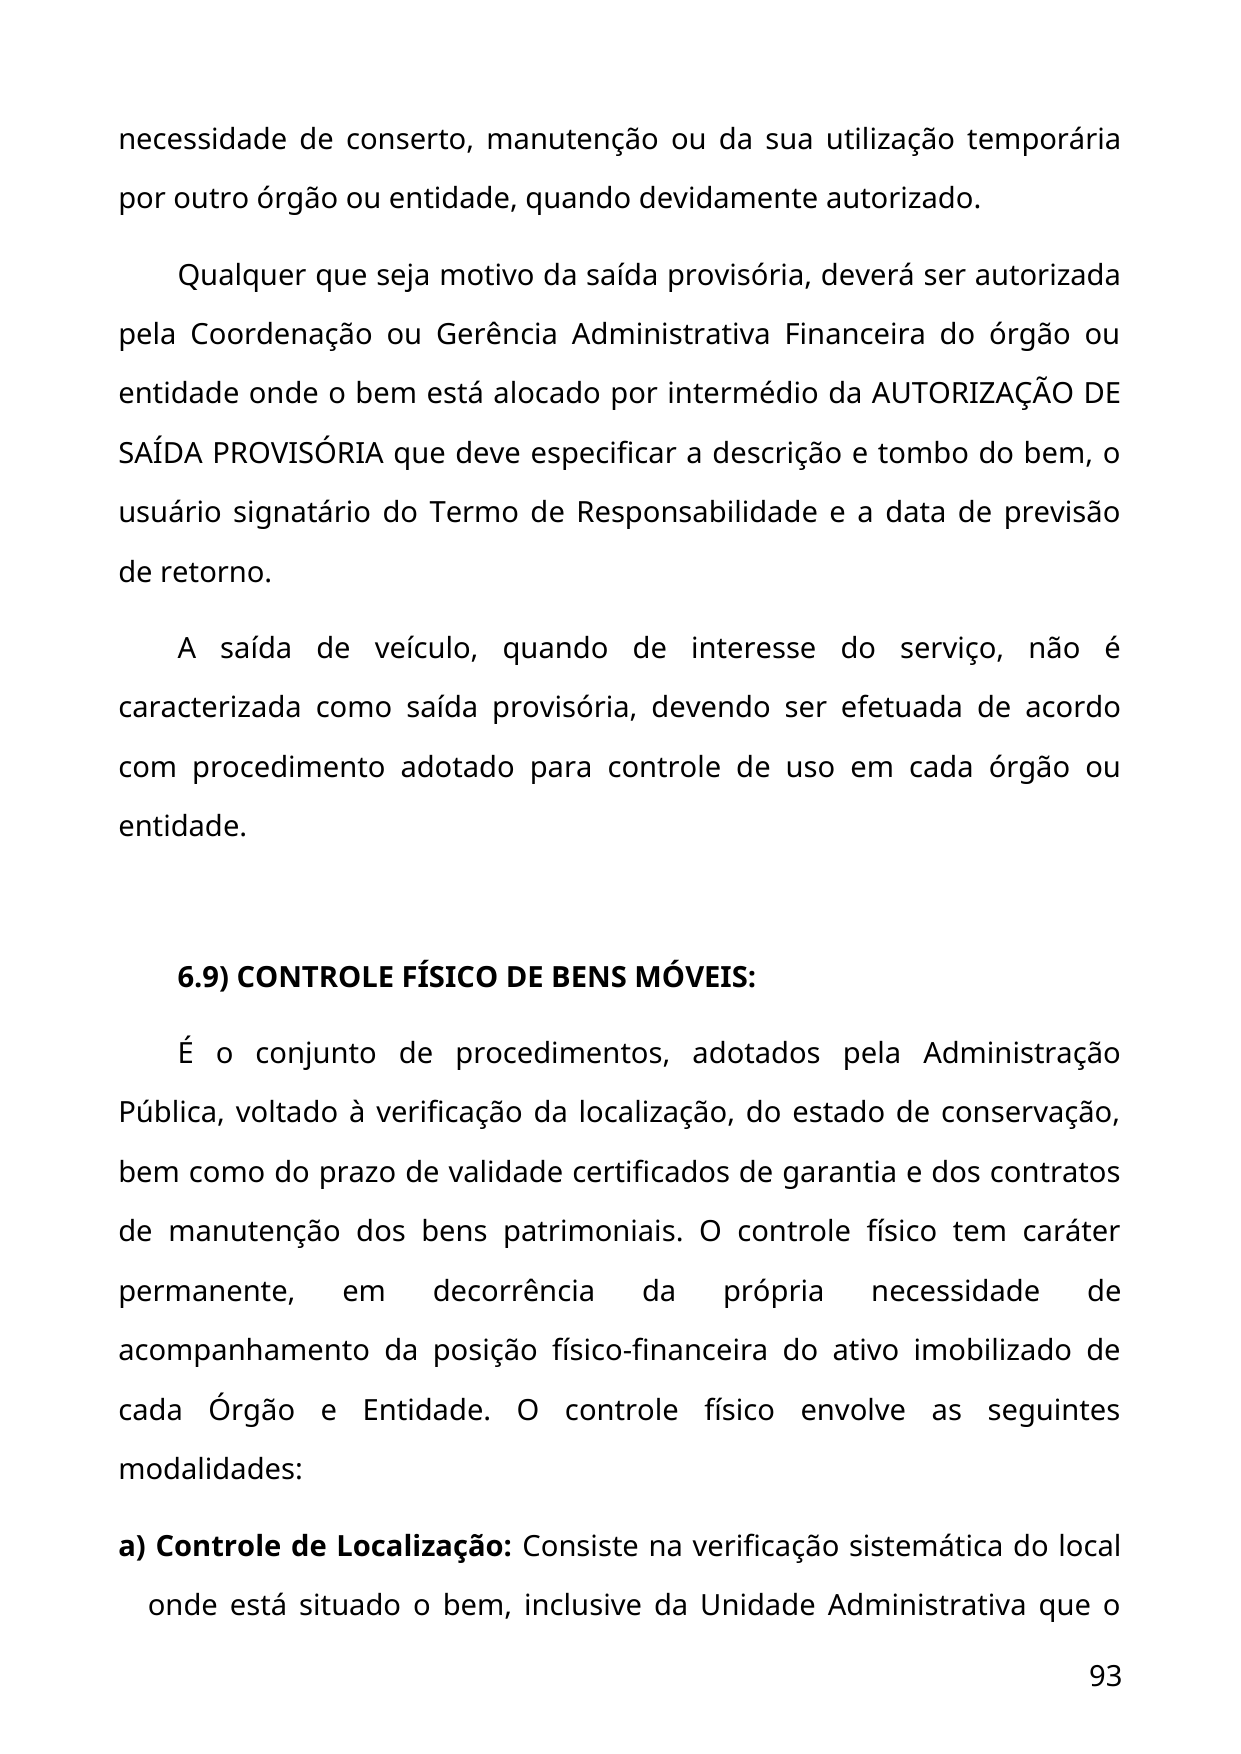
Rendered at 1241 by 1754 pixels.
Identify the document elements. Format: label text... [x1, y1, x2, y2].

text É o conjunto de procedimentos, adotados pela Administração Pública, voltado à verificação da localização, do estado de conservação, bem como do prazo de validade certificados de garantia e dos contratos de manutenção dos bens patrimoniais. O controle físico tem caráter permanente, em decorrência da própria necessidade de acompanhamento da posição físico-financeira do ativo imobilizado de cada Órgão e Entidade. O controle físico envolve as seguintes modalidades: [118, 1032, 1122, 1488]
text 6.9) Controle Físico de Bens Móveis: [118, 956, 1122, 996]
text A saída de veículo, quando de interesse do serviço, não é caracterizada como saída provisória, devendo ser efetuada de acordo com procedimento adotado para controle de uso em cada órgão ou entidade. [118, 627, 1122, 845]
text a) Controle de Localização: Consiste na verificação sistemática do local onde está situado o bem, inclusive da Unidade Administrativa que o [118, 1525, 1122, 1624]
text Qualquer que seja motivo da saída provisória, deverá ser autorizada pela Coordenação ou Gerência Administrativa Financeira do órgão ou entidade onde o bem está alocado por intermédio da AUTORIZAÇÃO DE SAÍDA PROVISÓRIA que deve especificar a descrição e tombo do bem, o usuário signatário do Termo de Responsabilidade e a data de previsão de retorno. [118, 254, 1122, 591]
text necessidade de conserto, manutenção ou da sua utilização temporária por outro órgão ou entidade, quando devidamente autorizado. [118, 118, 1122, 217]
